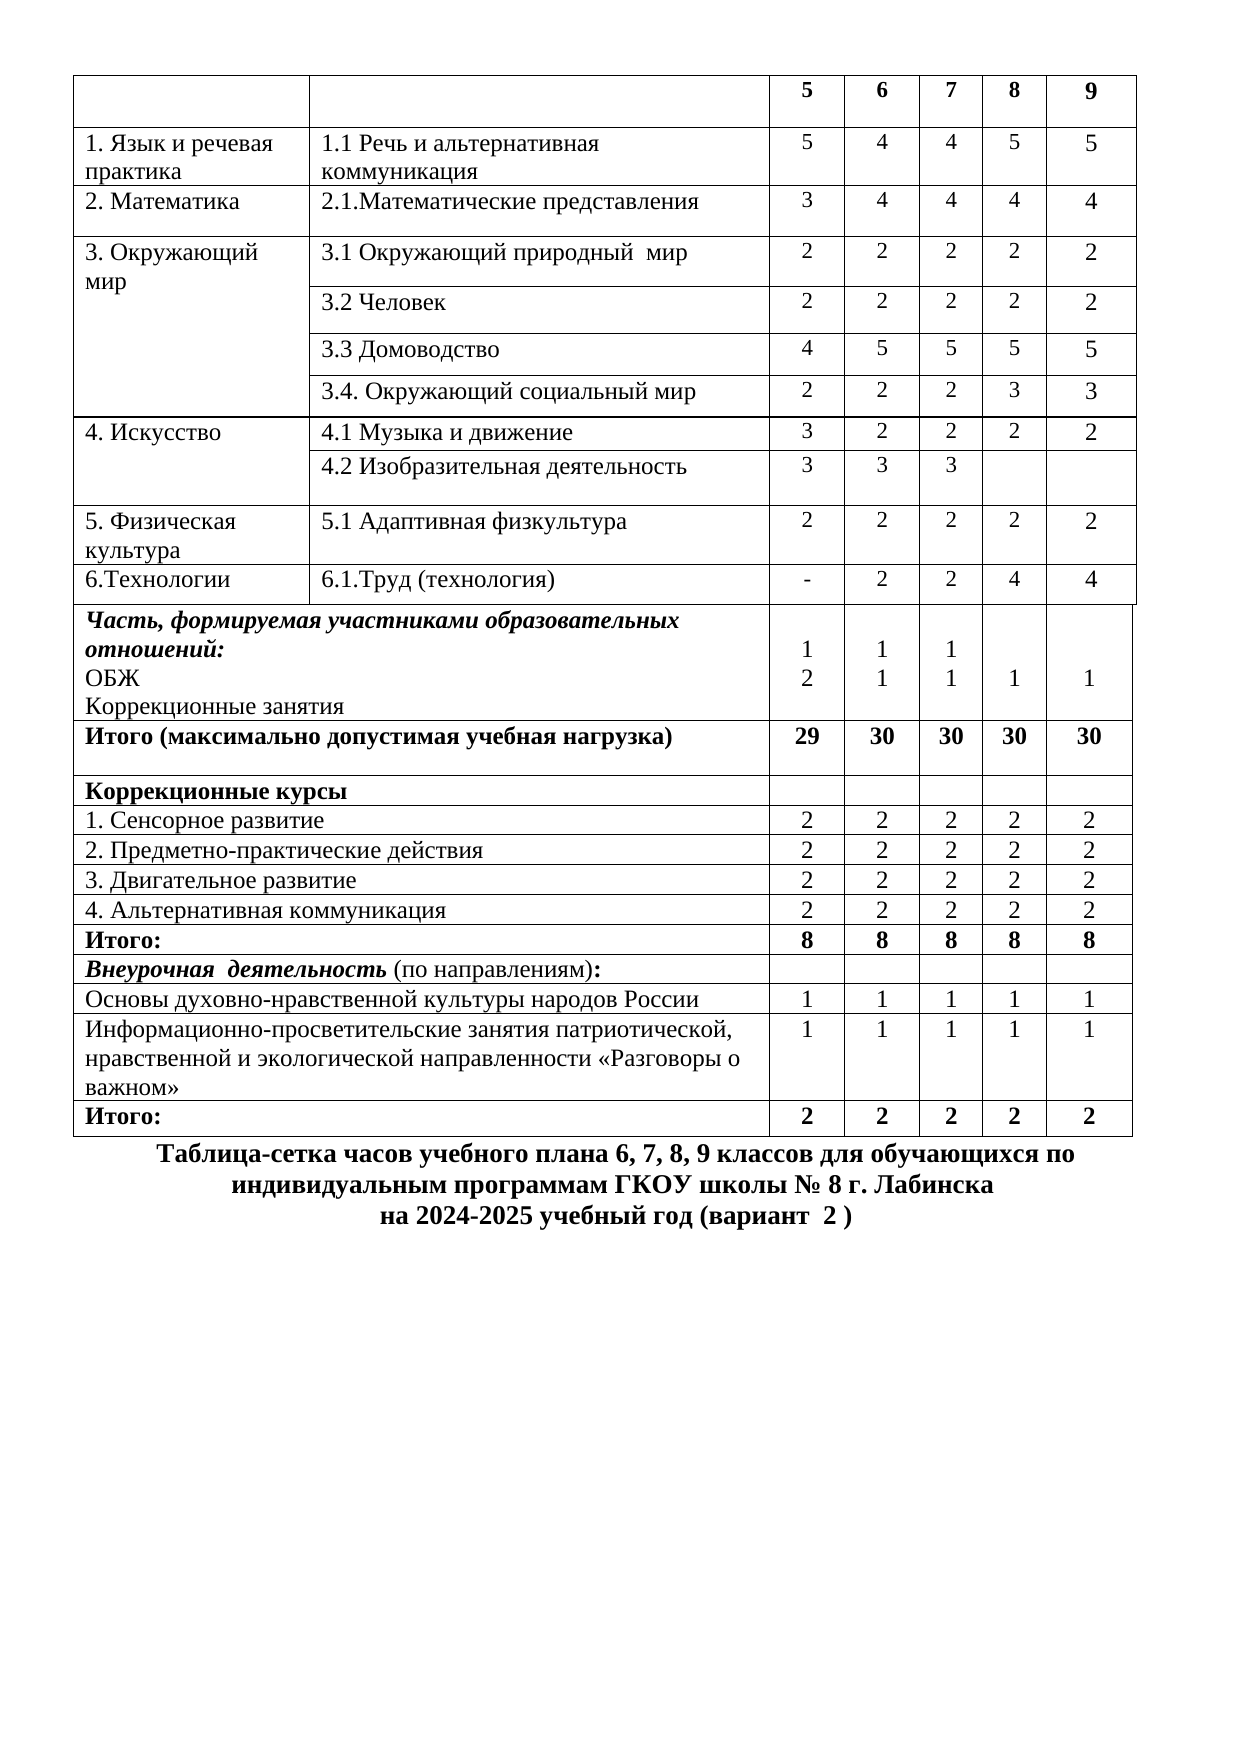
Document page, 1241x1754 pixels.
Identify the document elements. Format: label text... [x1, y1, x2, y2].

table_cell 2 [845, 835, 919, 864]
table_cell [1137, 185, 1161, 236]
table_cell [920, 955, 982, 983]
table_cell 5 [770, 128, 844, 185]
table_cell 2 [845, 418, 919, 450]
table_cell 8 [770, 925, 844, 953]
table_cell 2 [1047, 806, 1132, 834]
table_cell [1136, 954, 1161, 983]
table_cell 3 [770, 186, 844, 236]
table_cell 4.1 Музыка и движение [310, 418, 769, 450]
table_cell [1136, 604, 1161, 720]
table_cell [845, 955, 919, 983]
table_cell 5 [1047, 128, 1136, 185]
table_cell 2 [845, 1101, 919, 1136]
table_cell 1. Сенсорное развитие [74, 806, 769, 834]
table_cell 3 [983, 376, 1046, 416]
table_cell 2 [1047, 895, 1132, 924]
table_cell [983, 451, 1046, 505]
table_cell 1. Язык и речевая практика [74, 128, 309, 185]
table_cell 1 1 [845, 605, 919, 720]
table_cell 4. Альтернативная коммуникация [74, 895, 769, 924]
table_cell 6.Технологии [74, 565, 309, 604]
table_cell 2 [920, 506, 982, 563]
table_cell [1136, 924, 1161, 953]
table_cell 3 [845, 451, 919, 505]
table_cell 1 [983, 984, 1046, 1013]
table_cell 1 [1047, 605, 1132, 720]
table_cell 1 2 [770, 605, 844, 720]
table_cell 2.1.Математические представления [310, 186, 769, 236]
table_cell 2 [845, 865, 919, 894]
table_cell 5 [1047, 334, 1136, 375]
table_cell 5. Физическая культура [74, 506, 309, 563]
table_cell 4 [983, 186, 1046, 236]
table_cell 4 [983, 565, 1046, 604]
table_cell 2 [1047, 865, 1132, 894]
table_cell [1047, 955, 1132, 983]
table_cell [1137, 564, 1161, 604]
table_cell 2 [845, 376, 919, 416]
table_cell 1 [920, 984, 982, 1013]
table_cell 2 [770, 287, 844, 333]
table_cell Итого (максимально допустимая учебная нагрузка) [74, 721, 769, 775]
table_cell 2 [1047, 418, 1136, 450]
table_cell [1136, 720, 1161, 775]
table_cell [1137, 375, 1161, 416]
table_cell 2 [983, 506, 1046, 563]
table_cell [74, 76, 309, 127]
table_cell 1 [1047, 1014, 1132, 1100]
table_cell 2 [845, 895, 919, 924]
table_cell 8 [1047, 925, 1132, 953]
table_cell 2 [770, 1101, 844, 1136]
table_cell 2 [770, 895, 844, 924]
table_cell 3 [770, 418, 844, 450]
table_cell 2 [845, 237, 919, 286]
table_cell [983, 955, 1046, 983]
table_cell 1 [983, 605, 1046, 720]
table_cell 4 [845, 186, 919, 236]
table_cell 5 [983, 128, 1046, 185]
table_cell 2 [920, 237, 982, 286]
table_cell 5.1 Адаптивная физкультура [310, 506, 769, 563]
table_cell 2 [983, 1101, 1046, 1136]
table_cell 2 [770, 835, 844, 864]
table_cell 30 [845, 721, 919, 775]
table_cell 2 [920, 835, 982, 864]
table_cell [1047, 776, 1132, 804]
table_cell 2 [770, 865, 844, 894]
table_cell 1 1 [920, 605, 982, 720]
table_cell 2 [1047, 287, 1136, 333]
table_cell [1136, 834, 1161, 864]
table_cell 3.2 Человек [310, 287, 769, 333]
table_cell 2 [920, 1101, 982, 1136]
table_cell [1137, 416, 1161, 450]
table_cell 8 [920, 925, 982, 953]
table_cell 1 [845, 984, 919, 1013]
table_cell 2 [1047, 835, 1132, 864]
table_cell 2. Математика [74, 186, 309, 236]
table_cell 6.1.Труд (технология) [310, 565, 769, 604]
table_cell 2 [770, 376, 844, 416]
table_cell [920, 776, 982, 804]
table_cell 1 [983, 1014, 1046, 1100]
table_cell 1 [1047, 984, 1132, 1013]
table_cell 2 [920, 865, 982, 894]
table_cell Итого: [74, 1101, 769, 1136]
table_cell 8 [845, 925, 919, 953]
table_cell 2 [770, 237, 844, 286]
table_cell 2 [770, 506, 844, 563]
table_cell 3. Двигательное развитие [74, 865, 769, 894]
table_cell 1.1 Речь и альтернативная коммуникация [310, 128, 769, 185]
table_cell [1136, 894, 1161, 924]
table_cell 8 [983, 76, 1046, 127]
table_cell 2 [920, 895, 982, 924]
table_cell 9 [1047, 76, 1136, 127]
table_cell 4. Искусство [74, 418, 309, 505]
table_cell 5 [845, 334, 919, 375]
table_cell 2 [845, 806, 919, 834]
table_cell Итого: [74, 925, 769, 953]
table_cell [1136, 1100, 1161, 1136]
table_cell 3.3 Домоводство [310, 334, 769, 375]
table_cell 2 [920, 287, 982, 333]
table_cell - [770, 565, 844, 604]
table_cell 4 [1047, 186, 1136, 236]
table_cell 5 [920, 334, 982, 375]
table_cell 2. Предметно-практические действия [74, 835, 769, 864]
table_cell 1 [770, 1014, 844, 1100]
table_cell 4.2 Изобразительная деятельность [310, 451, 769, 505]
table_cell [1137, 450, 1161, 505]
table_cell 2 [920, 565, 982, 604]
table_cell 30 [920, 721, 982, 775]
table_cell [1137, 75, 1161, 127]
table_cell 1 [770, 984, 844, 1013]
table_cell 2 [845, 287, 919, 333]
table_cell 4 [920, 128, 982, 185]
table_cell [983, 776, 1046, 804]
table_cell 4 [845, 128, 919, 185]
table_cell [845, 776, 919, 804]
table_cell 2 [983, 895, 1046, 924]
table_cell 3 [1047, 376, 1136, 416]
table_cell [1137, 333, 1161, 375]
table_cell [1136, 805, 1161, 834]
table_cell 1 [845, 1014, 919, 1100]
table_cell 3.4. Окружающий социальный мир [310, 376, 769, 416]
table_cell Коррекционные курсы [74, 776, 769, 804]
table_cell 7 [920, 76, 982, 127]
table_cell 1 [920, 1014, 982, 1100]
table_cell 29 [770, 721, 844, 775]
table_cell 2 [770, 806, 844, 834]
table_cell 2 [1047, 1101, 1132, 1136]
table_cell 3. Окружающий мир [74, 237, 309, 416]
table_cell [770, 955, 844, 983]
table_cell 4 [1047, 565, 1136, 604]
table_cell 2 [845, 565, 919, 604]
table_cell [1136, 864, 1161, 894]
table_cell Часть, формируемая участниками образовательных отношений: ОБЖ Коррекционные занятия [74, 605, 769, 720]
table_cell [770, 776, 844, 804]
table_cell 2 [983, 865, 1046, 894]
table_cell [310, 76, 769, 127]
table_cell 4 [770, 334, 844, 375]
table_cell 4 [920, 186, 982, 236]
table_cell [1137, 127, 1161, 185]
table_cell 2 [920, 376, 982, 416]
table_cell 3 [770, 451, 844, 505]
table_cell 2 [845, 506, 919, 563]
table_cell [1137, 505, 1161, 563]
table_cell 5 [983, 334, 1046, 375]
table_cell Информационно-просветительские занятия патриотической, нравственной и экологической направленности «Разговоры о важном» [74, 1014, 769, 1100]
table_cell 3.1 Окружающий природный мир [310, 237, 769, 286]
table_cell [1136, 983, 1161, 1013]
table_cell 3 [920, 451, 982, 505]
text на 2024-2025 учебный год (вариант 2 ) [74, 1199, 1152, 1230]
table_cell 2 [983, 835, 1046, 864]
table_cell 5 [770, 76, 844, 127]
table_cell 2 [983, 418, 1046, 450]
text Таблица-сетка часов учебного плана 6, 7, 8, 9 классов для обучающихся по индивидуальным программам ГКОУ школы № 8 г. Лабинска [74, 1137, 1152, 1199]
table_cell 30 [983, 721, 1046, 775]
table_cell 2 [983, 806, 1046, 834]
table_cell 8 [983, 925, 1046, 953]
table_cell 2 [1047, 506, 1136, 563]
table_cell 30 [1047, 721, 1132, 775]
table_cell 2 [1047, 237, 1136, 286]
table_cell Внеурочная деятельность (по направлениям): [74, 955, 769, 983]
table_cell [1136, 775, 1161, 804]
table_cell 2 [983, 287, 1046, 333]
table_cell 2 [920, 806, 982, 834]
table_cell [1047, 451, 1136, 505]
table_cell [1137, 286, 1161, 333]
table_cell [1137, 236, 1161, 286]
table_cell [1136, 1013, 1161, 1100]
table_cell Основы духовно-нравственной культуры народов России [74, 984, 769, 1013]
table_cell 2 [920, 418, 982, 450]
table_cell 2 [983, 237, 1046, 286]
table_cell 6 [845, 76, 919, 127]
